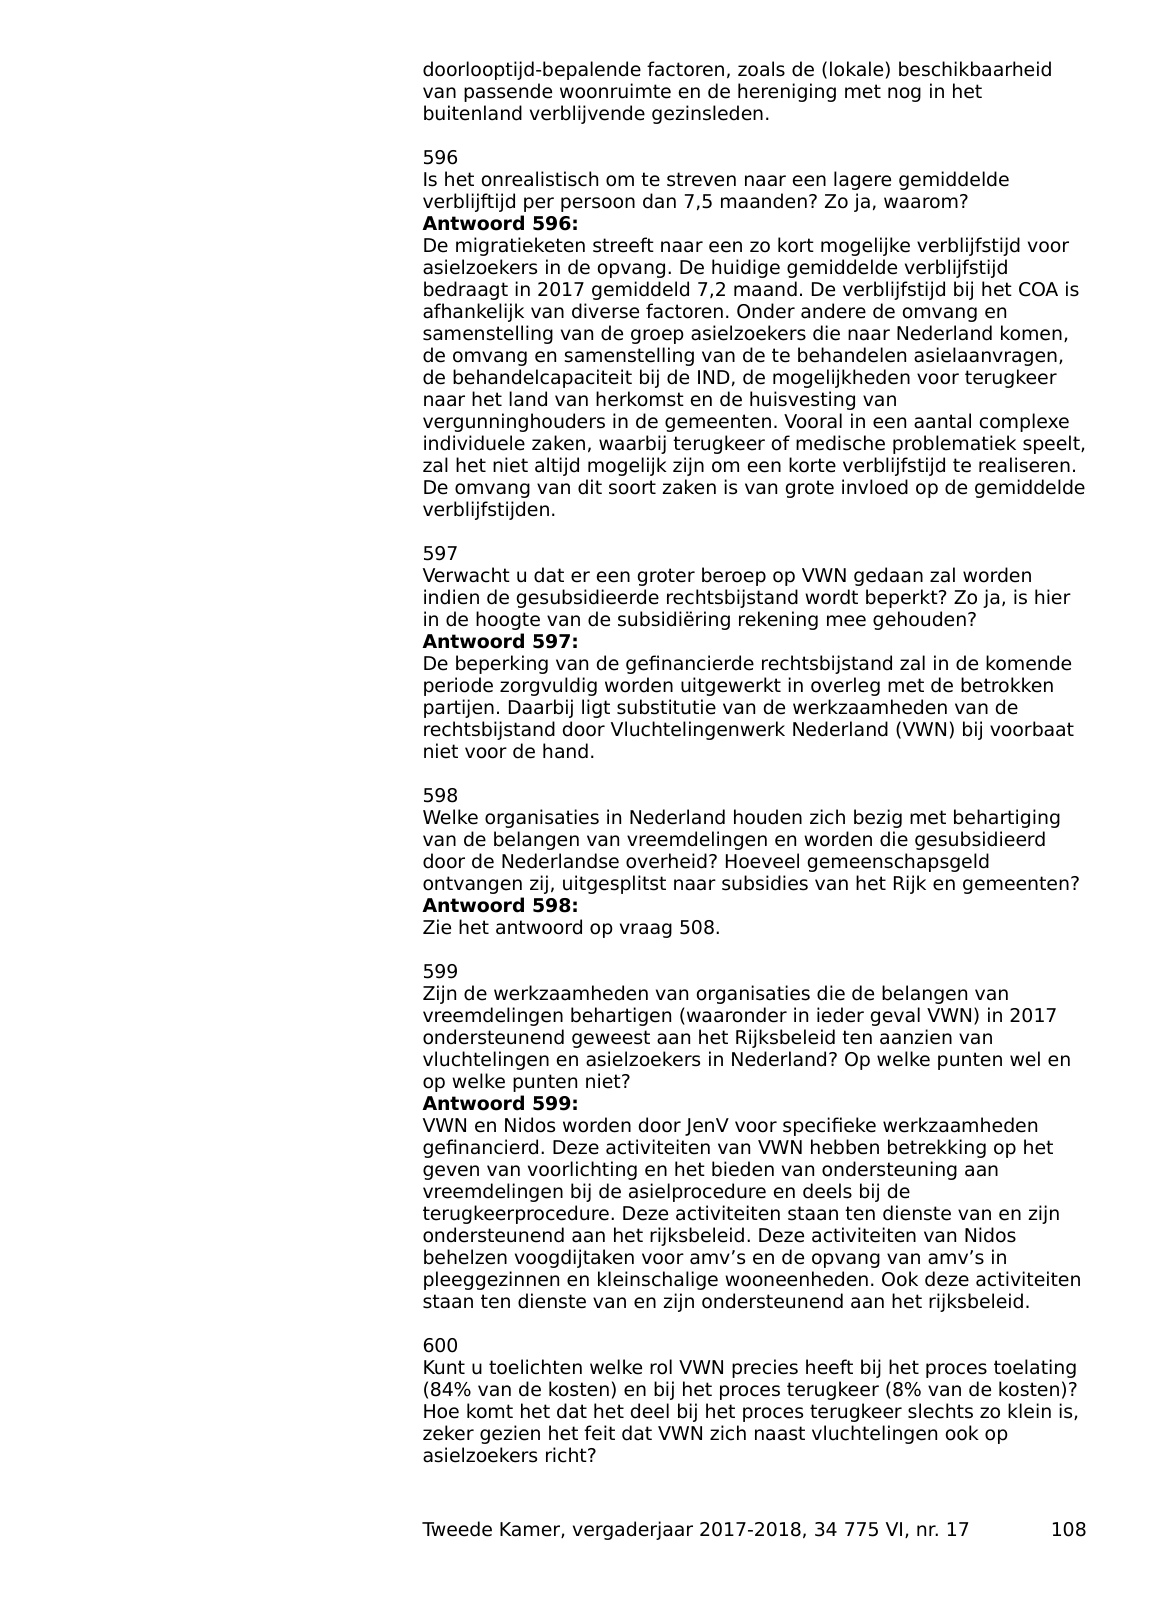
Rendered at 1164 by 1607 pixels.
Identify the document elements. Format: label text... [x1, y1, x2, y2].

text 599 [422, 961, 1087, 983]
text Kunt u toelichten welke rol VWN precies heeft bij het proces toelating (84% van de kosten) en bij het proces terugkeer (8% van de kosten)? Hoe komt het dat het deel bij het proces terugkeer slechts zo klein is, zeker gezien het feit dat VWN zich naast vluchtelingen ook op asielzoekers richt? [422, 1357, 1087, 1467]
text Is het onrealistisch om te streven naar een lagere gemiddelde verblijftijd per persoon dan 7,5 maanden? Zo ja, waarom? [422, 169, 1087, 213]
text doorlooptijd-bepalende factoren, zoals de (lokale) beschikbaarheid van passende woonruimte en de hereniging met nog in het buitenland verblijvende gezinsleden. [422, 59, 1087, 125]
text Zijn de werkzaamheden van organisaties die de belangen van vreemdelingen behartigen (waaronder in ieder geval VWN) in 2017 ondersteunend geweest aan het Rijksbeleid ten aanzien van vluchtelingen en asielzoekers in Nederland? Op welke punten wel en op welke punten niet? [422, 983, 1087, 1093]
text 598 [422, 785, 1087, 807]
text Antwoord 599: [422, 1093, 1087, 1115]
text 600 [422, 1335, 1087, 1357]
text 597 [422, 543, 1087, 565]
text De beperking van de gefinancierde rechtsbijstand zal in de komende periode zorgvuldig worden uitgewerkt in overleg met de betrokken partijen. Daarbij ligt substitutie van de werkzaamheden van de rechtsbijstand door Vluchtelingenwerk Nederland (VWN) bij voorbaat niet voor de hand. [422, 653, 1087, 763]
text Antwoord 596: [422, 213, 1087, 235]
text Zie het antwoord op vraag 508. [422, 917, 1087, 939]
text Antwoord 597: [422, 631, 1087, 653]
text VWN en Nidos worden door JenV voor specifieke werkzaamheden gefinancierd. Deze activiteiten van VWN hebben betrekking op het geven van voorlichting en het bieden van ondersteuning aan vreemdelingen bij de asielprocedure en deels bij de terugkeerprocedure. Deze activiteiten staan ten dienste van en zijn ondersteunend aan het rijksbeleid. Deze activiteiten van Nidos behelzen voogdijtaken voor amv’s en de opvang van amv’s in pleeggezinnen en kleinschalige wooneenheden. Ook deze activiteiten staan ten dienste van en zijn ondersteunend aan het rijksbeleid. [422, 1115, 1087, 1313]
text De migratieketen streeft naar een zo kort mogelijke verblijfstijd voor asielzoekers in de opvang. De huidige gemiddelde verblijfstijd bedraagt in 2017 gemiddeld 7,2 maand. De verblijfstijd bij het COA is afhankelijk van diverse factoren. Onder andere de omvang en samenstelling van de groep asielzoekers die naar Nederland komen, de omvang en samenstelling van de te behandelen asielaanvragen, de behandelcapaciteit bij de IND, de mogelijkheden voor terugkeer naar het land van herkomst en de huisvesting van vergunninghouders in de gemeenten. Vooral in een aantal complexe individuele zaken, waarbij terugkeer of medische problematiek speelt, zal het niet altijd mogelijk zijn om een korte verblijfstijd te realiseren. De omvang van dit soort zaken is van grote invloed op de gemiddelde verblijfstijden. [422, 235, 1087, 521]
text Antwoord 598: [422, 895, 1087, 917]
text 596 [422, 147, 1087, 169]
text Welke organisaties in Nederland houden zich bezig met behartiging van de belangen van vreemdelingen en worden die gesubsidieerd door de Nederlandse overheid? Hoeveel gemeenschapsgeld ontvangen zij, uitgesplitst naar subsidies van het Rijk en gemeenten? [422, 807, 1087, 895]
text Verwacht u dat er een groter beroep op VWN gedaan zal worden indien de gesubsidieerde rechtsbijstand wordt beperkt? Zo ja, is hier in de hoogte van de subsidiëring rekening mee gehouden? [422, 565, 1087, 631]
